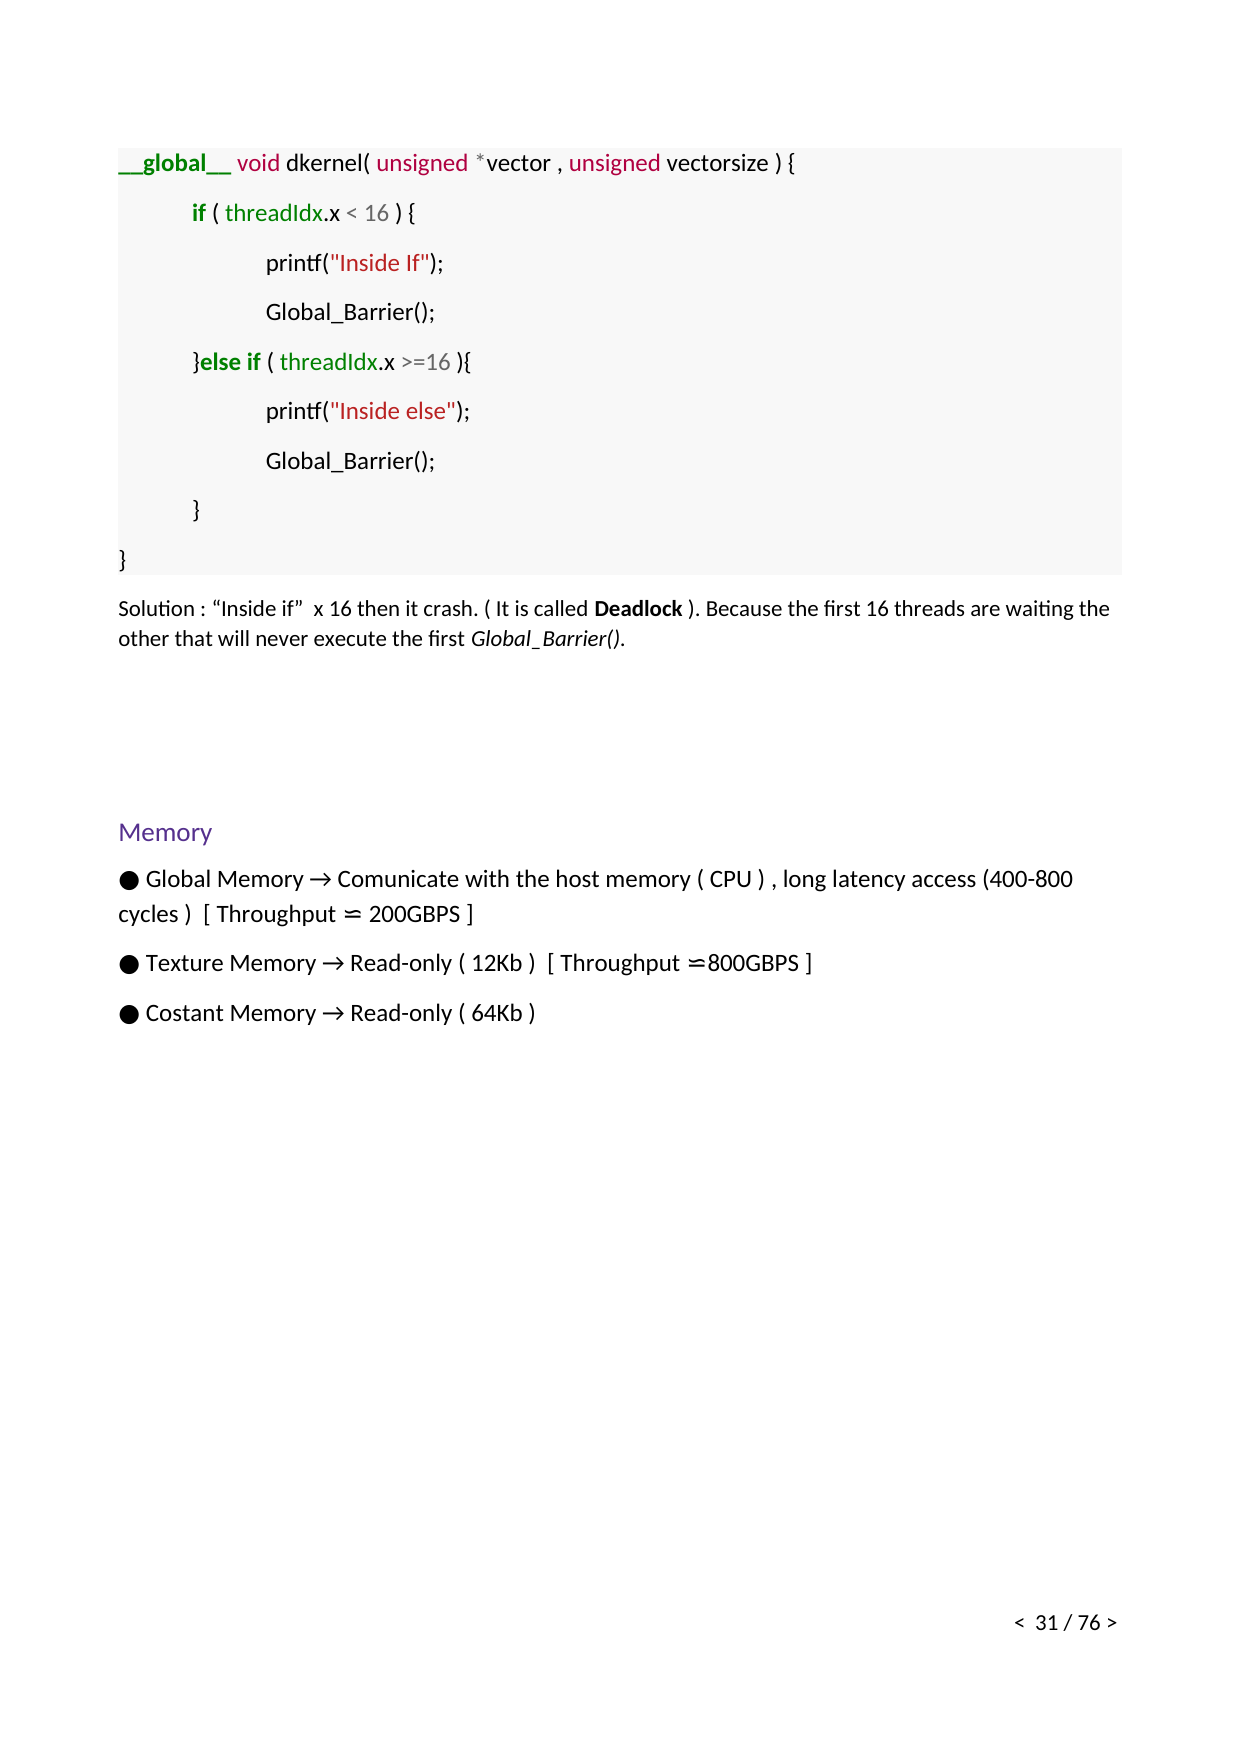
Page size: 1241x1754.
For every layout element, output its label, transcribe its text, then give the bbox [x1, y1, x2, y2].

text } [118, 495, 1122, 525]
text if ( threadIdx.x < 16 ) { [118, 197, 1122, 228]
text ● Global Memory → Comunicate with the host memory ( CPU ) , long latency access (400-800 cycles ) [ Throughput ⋍ 200GBPS ] [118, 863, 1122, 928]
text Solution : “Inside if” x 16 then it crash. ( It is called Deadlock ). Because the first 16 threads are waiting the other that will never execute the first Global_Barrier(). [118, 594, 1122, 652]
text }else if ( threadIdx.x >=16 ){ [118, 346, 1122, 376]
text Global_Barrier(); [118, 445, 1122, 476]
text __global__ void dkernel( unsigned *vector , unsigned vectorsize ) { [118, 148, 1122, 178]
text Global_Barrier(); [118, 296, 1122, 327]
text printf("Inside else"); [118, 396, 1122, 426]
text } [118, 544, 1122, 575]
text printf("Inside If"); [118, 247, 1122, 277]
subtitle Memory [118, 815, 1122, 848]
text ● Texture Memory → Read-only ( 12Kb ) [ Throughput ⋍800GBPS ] [118, 947, 1122, 978]
text ● Costant Memory → Read-only ( 64Kb ) [118, 997, 1122, 1027]
